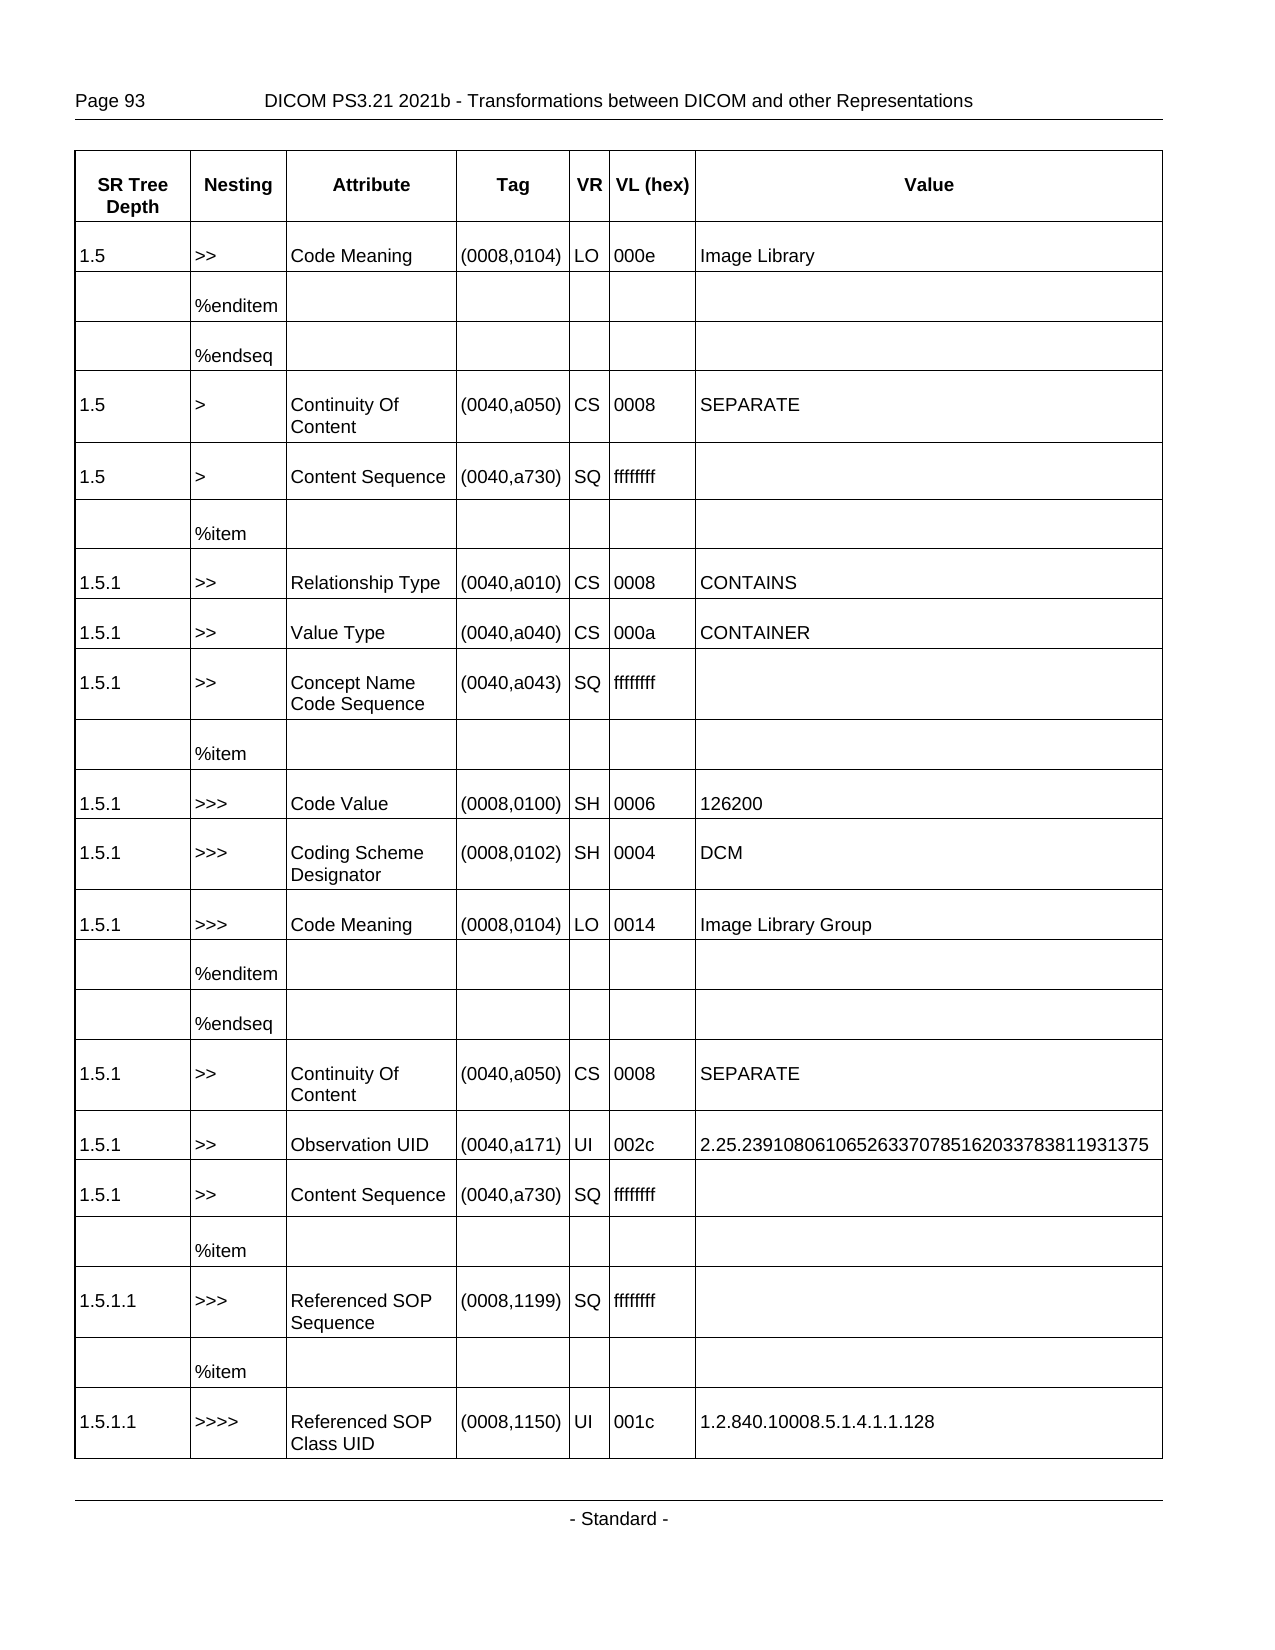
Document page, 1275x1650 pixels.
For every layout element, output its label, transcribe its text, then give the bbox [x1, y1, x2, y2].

table_cell [76, 720, 190, 768]
table_cell (0040,a730) [457, 1160, 569, 1216]
table_cell 0014 [610, 890, 695, 939]
table_cell (0040,a050) [457, 371, 569, 442]
table_header Tag [457, 151, 569, 221]
table_cell 1.5 [76, 371, 190, 442]
table_cell 000a [610, 599, 695, 647]
table_cell [457, 940, 569, 989]
table_cell 0006 [610, 770, 695, 818]
table_cell >>> [191, 770, 286, 818]
table_cell >>>> [191, 1388, 286, 1458]
table_cell %endseq [191, 322, 286, 370]
table_cell CS [570, 371, 609, 442]
table_cell Image Library [696, 222, 1162, 271]
table_cell Coding Scheme Designator [287, 819, 456, 889]
table_cell [570, 500, 609, 548]
table_cell SQ [570, 1267, 609, 1337]
table_cell SQ [570, 649, 609, 719]
table_cell [457, 322, 569, 370]
table_cell [76, 1338, 190, 1387]
table_cell 1.5.1 [76, 1160, 190, 1216]
table_cell 001c [610, 1388, 695, 1458]
table_cell ffffffff [610, 649, 695, 719]
table_cell DCM [696, 819, 1162, 889]
table_cell SEPARATE [696, 371, 1162, 442]
table_cell >>> [191, 890, 286, 939]
table_cell [457, 990, 569, 1038]
table_cell Continuity Of Content [287, 371, 456, 442]
table_cell > [191, 443, 286, 498]
table_cell [457, 720, 569, 768]
table_cell Code Meaning [287, 890, 456, 939]
table_cell [76, 1217, 190, 1266]
table_cell >> [191, 1111, 286, 1159]
table_cell [76, 272, 190, 321]
table_cell 1.5.1 [76, 1111, 190, 1159]
table_cell Observation UID [287, 1111, 456, 1159]
table_cell [696, 1267, 1162, 1337]
table_cell SQ [570, 443, 609, 498]
table_cell [457, 1217, 569, 1266]
table_cell CS [570, 1040, 609, 1110]
table_cell UI [570, 1111, 609, 1159]
table_cell 2.25.239108061065263370785162033783811931375 [696, 1111, 1162, 1159]
table_cell [696, 322, 1162, 370]
table_cell [287, 940, 456, 989]
table_header Value [696, 151, 1162, 221]
table_cell CS [570, 599, 609, 647]
table_cell [570, 1338, 609, 1387]
table_cell 0004 [610, 819, 695, 889]
table_cell 1.5 [76, 222, 190, 271]
table_cell (0008,1150) [457, 1388, 569, 1458]
table_cell [570, 1217, 609, 1266]
table_cell [287, 272, 456, 321]
table_header VR [570, 151, 609, 221]
table_cell Content Sequence [287, 443, 456, 498]
table_cell [696, 649, 1162, 719]
table_cell UI [570, 1388, 609, 1458]
table_header Nesting [191, 151, 286, 221]
table_cell [287, 720, 456, 768]
table_cell [610, 990, 695, 1038]
table_cell [287, 990, 456, 1038]
table_cell Code Meaning [287, 222, 456, 271]
table_cell %item [191, 1217, 286, 1266]
table_cell SH [570, 770, 609, 818]
table_header VL (hex) [610, 151, 695, 221]
table_cell [696, 720, 1162, 768]
table_cell [696, 272, 1162, 321]
table_cell 1.2.840.10008.5.1.4.1.1.128 [696, 1388, 1162, 1458]
table_header SR Tree Depth [76, 151, 190, 221]
table_cell [610, 720, 695, 768]
table_cell Image Library Group [696, 890, 1162, 939]
table_cell >> [191, 222, 286, 271]
table_cell (0008,0100) [457, 770, 569, 818]
table_cell [696, 1338, 1162, 1387]
table_cell (0008,0104) [457, 890, 569, 939]
table_cell 1.5.1.1 [76, 1267, 190, 1337]
table_cell SEPARATE [696, 1040, 1162, 1110]
table_cell [570, 272, 609, 321]
table_cell SQ [570, 1160, 609, 1216]
table_cell [287, 1338, 456, 1387]
table_cell (0008,0104) [457, 222, 569, 271]
table_cell %enditem [191, 940, 286, 989]
table_cell [610, 272, 695, 321]
table_cell 0008 [610, 549, 695, 598]
table_cell >>> [191, 819, 286, 889]
table_cell [570, 322, 609, 370]
table_cell >>> [191, 1267, 286, 1337]
table_cell ffffffff [610, 443, 695, 498]
table_cell Value Type [287, 599, 456, 647]
table_cell Referenced SOP Sequence [287, 1267, 456, 1337]
table_cell 1.5.1 [76, 649, 190, 719]
table_cell 1.5.1.1 [76, 1388, 190, 1458]
table_cell %item [191, 1338, 286, 1387]
table_cell [696, 990, 1162, 1038]
table_cell [696, 443, 1162, 498]
table_cell [76, 322, 190, 370]
table_cell %item [191, 720, 286, 768]
table_cell [570, 720, 609, 768]
table_cell [457, 272, 569, 321]
table_cell Relationship Type [287, 549, 456, 598]
table_cell 1.5.1 [76, 890, 190, 939]
table_cell [76, 940, 190, 989]
table_cell >> [191, 649, 286, 719]
table_cell 0008 [610, 371, 695, 442]
table_cell [610, 1338, 695, 1387]
table_cell 1.5.1 [76, 549, 190, 598]
table_cell [287, 322, 456, 370]
table_cell [287, 1217, 456, 1266]
table_cell 1.5.1 [76, 599, 190, 647]
table_cell 126200 [696, 770, 1162, 818]
table_cell [457, 500, 569, 548]
table_cell 1.5.1 [76, 819, 190, 889]
table_cell [570, 940, 609, 989]
table_cell [76, 500, 190, 548]
table_cell CONTAINS [696, 549, 1162, 598]
table_cell %item [191, 500, 286, 548]
table_header Attribute [287, 151, 456, 221]
table_cell Referenced SOP Class UID [287, 1388, 456, 1458]
table_cell [696, 940, 1162, 989]
table_cell (0008,0102) [457, 819, 569, 889]
table_cell [610, 322, 695, 370]
table_cell SH [570, 819, 609, 889]
table_cell [696, 1160, 1162, 1216]
table_cell Code Value [287, 770, 456, 818]
table_cell CONTAINER [696, 599, 1162, 647]
table_cell [610, 1217, 695, 1266]
table_cell 1.5 [76, 443, 190, 498]
table_cell Content Sequence [287, 1160, 456, 1216]
table_cell Concept Name Code Sequence [287, 649, 456, 719]
table_cell 1.5.1 [76, 770, 190, 818]
table_cell > [191, 371, 286, 442]
table_cell (0040,a040) [457, 599, 569, 647]
table_cell (0040,a171) [457, 1111, 569, 1159]
table_cell [696, 500, 1162, 548]
table_cell (0040,a043) [457, 649, 569, 719]
table_cell %endseq [191, 990, 286, 1038]
table_cell 0008 [610, 1040, 695, 1110]
table_cell (0040,a730) [457, 443, 569, 498]
table_cell 1.5.1 [76, 1040, 190, 1110]
table_cell [570, 990, 609, 1038]
table_cell 002c [610, 1111, 695, 1159]
table_cell ffffffff [610, 1267, 695, 1337]
table_cell Continuity Of Content [287, 1040, 456, 1110]
table_cell >> [191, 1160, 286, 1216]
table_cell [287, 500, 456, 548]
table_cell ffffffff [610, 1160, 695, 1216]
table_cell (0040,a010) [457, 549, 569, 598]
table_cell 000e [610, 222, 695, 271]
table_cell >> [191, 549, 286, 598]
table_cell %enditem [191, 272, 286, 321]
table_cell CS [570, 549, 609, 598]
table_cell [76, 990, 190, 1038]
table_cell [696, 1217, 1162, 1266]
table_cell (0040,a050) [457, 1040, 569, 1110]
table_cell >> [191, 599, 286, 647]
table_cell LO [570, 890, 609, 939]
table_cell [610, 940, 695, 989]
table_cell LO [570, 222, 609, 271]
table_cell [610, 500, 695, 548]
table_cell [457, 1338, 569, 1387]
table_cell >> [191, 1040, 286, 1110]
table_cell (0008,1199) [457, 1267, 569, 1337]
